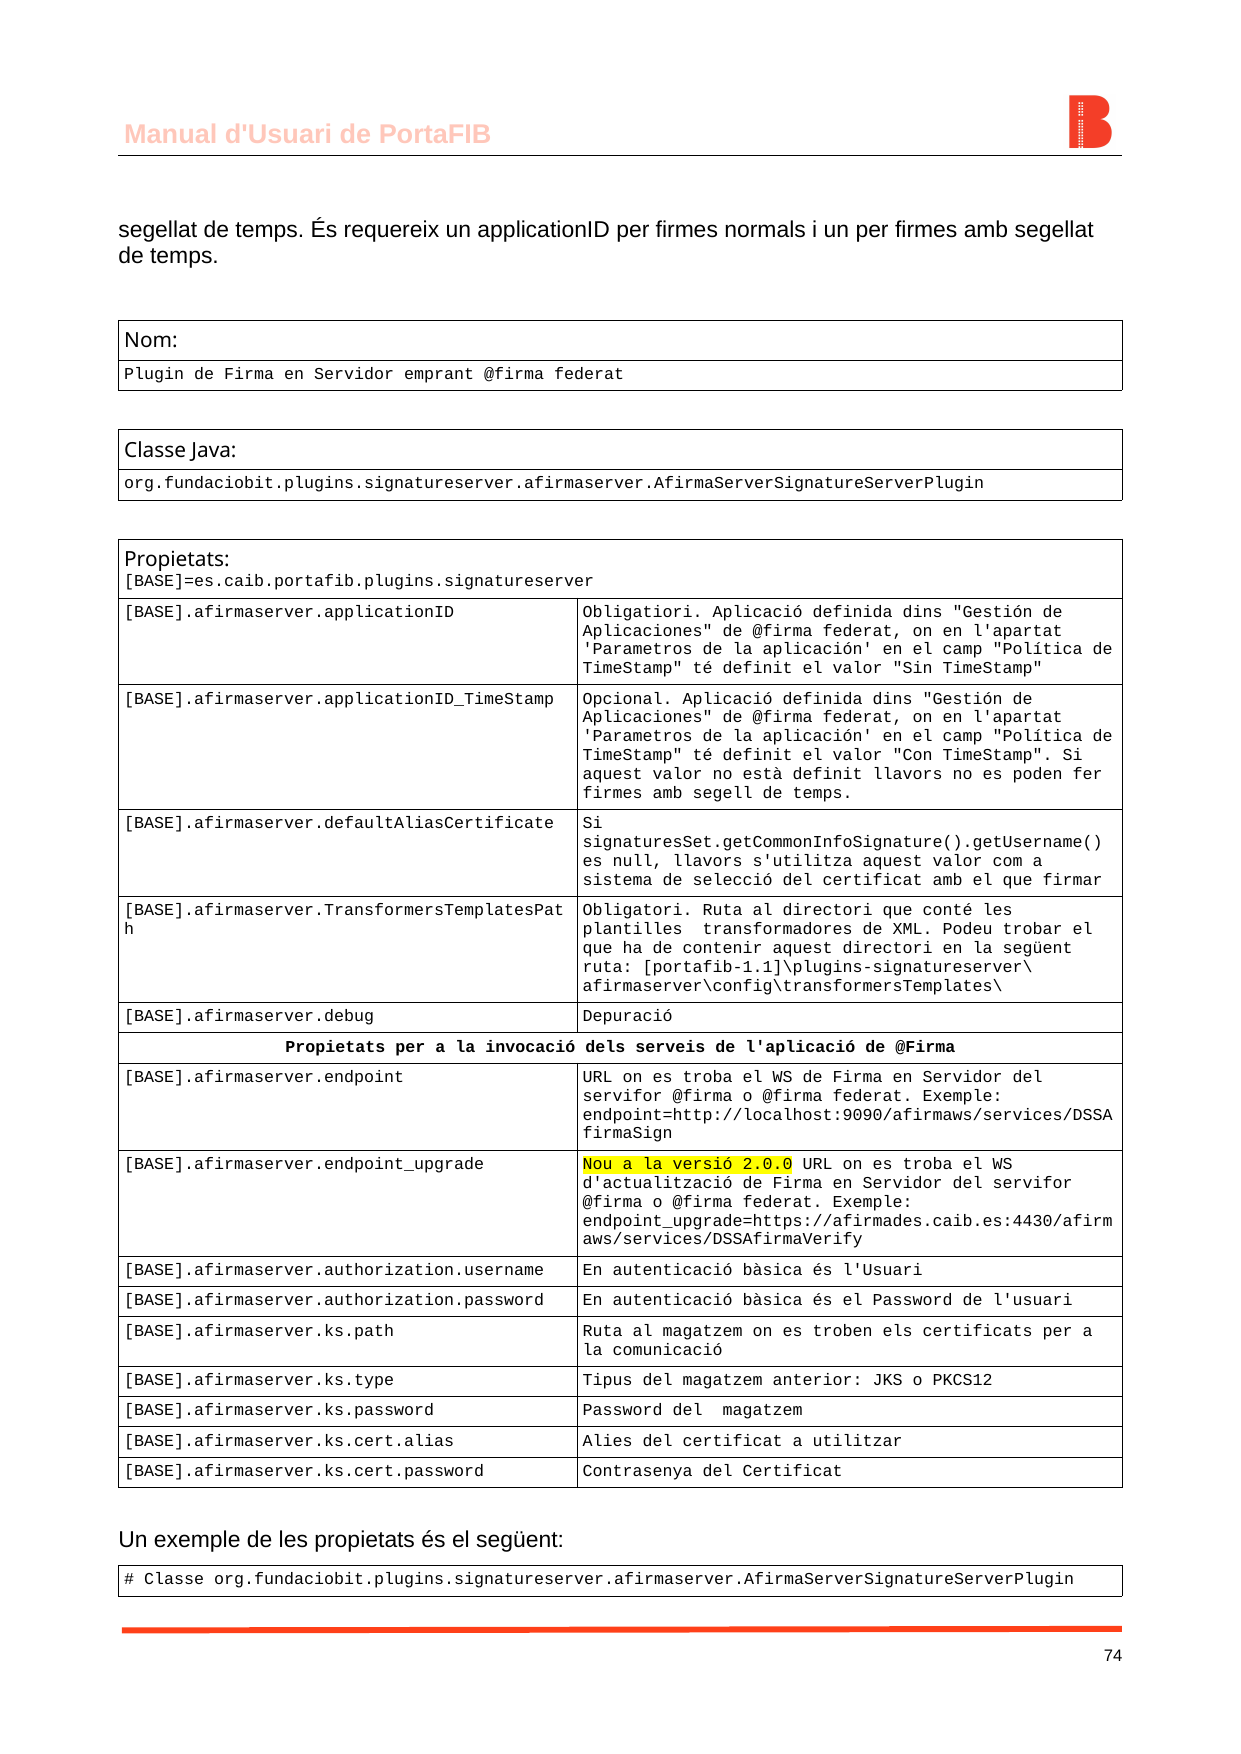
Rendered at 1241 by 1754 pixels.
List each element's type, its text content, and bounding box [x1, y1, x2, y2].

table_cell Obligatiori. Aplicació definida dins "Gestión de Aplicaciones" de @firma federat, on en l'apartat 'Parametros de la aplicación' en el camp "Política de TimeStamp" té definit el valor "Sin TimeStamp" [578, 599, 1122, 684]
table_cell [BASE].afirmaserver.ks.cert.password [119, 1458, 577, 1487]
table_cell Password del magatzem [578, 1397, 1122, 1426]
table_cell [BASE].afirmaserver.ks.path [119, 1317, 577, 1366]
table_cell [BASE].afirmaserver.applicationID_TimeStamp [119, 685, 577, 809]
table_cell Plugin de Firma en Servidor emprant @firma federat [119, 361, 1122, 390]
table_header # Classe org.fundaciobit.plugins.signatureserver.afirmaserver.AfirmaServerSignatureServerPlugin [119, 1566, 1122, 1596]
table_cell URL on es troba el WS de Firma en Servidor del servifor @firma o @firma federat. Exemple: endpoint=http://localhost:9090/afirmaws/services/DSSAfirmaSign [578, 1064, 1122, 1150]
table_cell Opcional. Aplicació definida dins "Gestión de Aplicaciones" de @firma federat, on en l'apartat 'Parametros de la aplicación' en el camp "Política de TimeStamp" té definit el valor "Con TimeStamp". Si aquest valor no està definit llavors no es poden fer firmes amb segell de temps. [578, 685, 1122, 809]
table_cell Propietats per a la invocació dels serveis de l'aplicació de @Firma [119, 1033, 1122, 1063]
table_cell Si signaturesSet.getCommonInfoSignature().getUsername() es null, llavors s'utilitza aquest valor com a sistema de selecció del certificat amb el que firmar [578, 810, 1122, 896]
table_cell Tipus del magatzem anterior: JKS o PKCS12 [578, 1367, 1122, 1396]
table_cell Alies del certificat a utilitzar [578, 1427, 1122, 1457]
text segellat de temps. És requereix un applicationID per firmes normals i un per firmes amb segellat de temps. [118, 216, 1122, 268]
table_header Nom: [119, 321, 1122, 360]
table_cell [BASE].afirmaserver.TransformersTemplatesPath [119, 897, 577, 1002]
table_cell [BASE].afirmaserver.endpoint_upgrade [119, 1151, 577, 1256]
text Un exemple de les propietats és el següent: [118, 1526, 1122, 1553]
table_cell [BASE].afirmaserver.defaultAliasCertificate [119, 810, 577, 896]
table_cell org.fundaciobit.plugins.signatureserver.afirmaserver.AfirmaServerSignatureServerPlugin [119, 470, 1122, 499]
table_cell [BASE].afirmaserver.ks.cert.alias [119, 1427, 577, 1457]
table_cell En autenticació bàsica és el Password de l'usuari [578, 1287, 1122, 1316]
table_cell [BASE].afirmaserver.debug [119, 1003, 577, 1032]
table_cell Nou a la versió 2.0.0 URL on es troba el WS d'actualització de Firma en Servidor del servifor @firma o @firma federat. Exemple: endpoint_upgrade=https://afirmades.caib.es:4430/afirmaws/services/DSSAfirmaVerify [578, 1151, 1122, 1256]
table_cell Obligatori. Ruta al directori que conté les plantilles transformadores de XML. Podeu trobar el que ha de contenir aquest directori en la següent ruta: [portafib-1.1]\plugins-signatureserver\afirmaserver\config\transformersTemplates\ [578, 897, 1122, 1002]
table_cell En autenticació bàsica és l'Usuari [578, 1257, 1122, 1286]
table_cell [BASE].afirmaserver.authorization.password [119, 1287, 577, 1316]
table_header Propietats: [BASE]=es.caib.portafib.plugins.signatureserver [119, 540, 1122, 597]
table_cell [BASE].afirmaserver.endpoint [119, 1064, 577, 1150]
table_cell Contrasenya del Certificat [578, 1458, 1122, 1487]
table_cell [BASE].afirmaserver.authorization.username [119, 1257, 577, 1286]
table_cell Ruta al magatzem on es troben els certificats per a la comunicació [578, 1317, 1122, 1366]
table_cell Depuració [578, 1003, 1122, 1032]
picture [1063, 94, 1117, 150]
table_cell [BASE].afirmaserver.ks.type [119, 1367, 577, 1396]
table_cell [BASE].afirmaserver.ks.password [119, 1397, 577, 1426]
table_header Classe Java: [119, 430, 1122, 469]
table_cell [BASE].afirmaserver.applicationID [119, 599, 577, 684]
